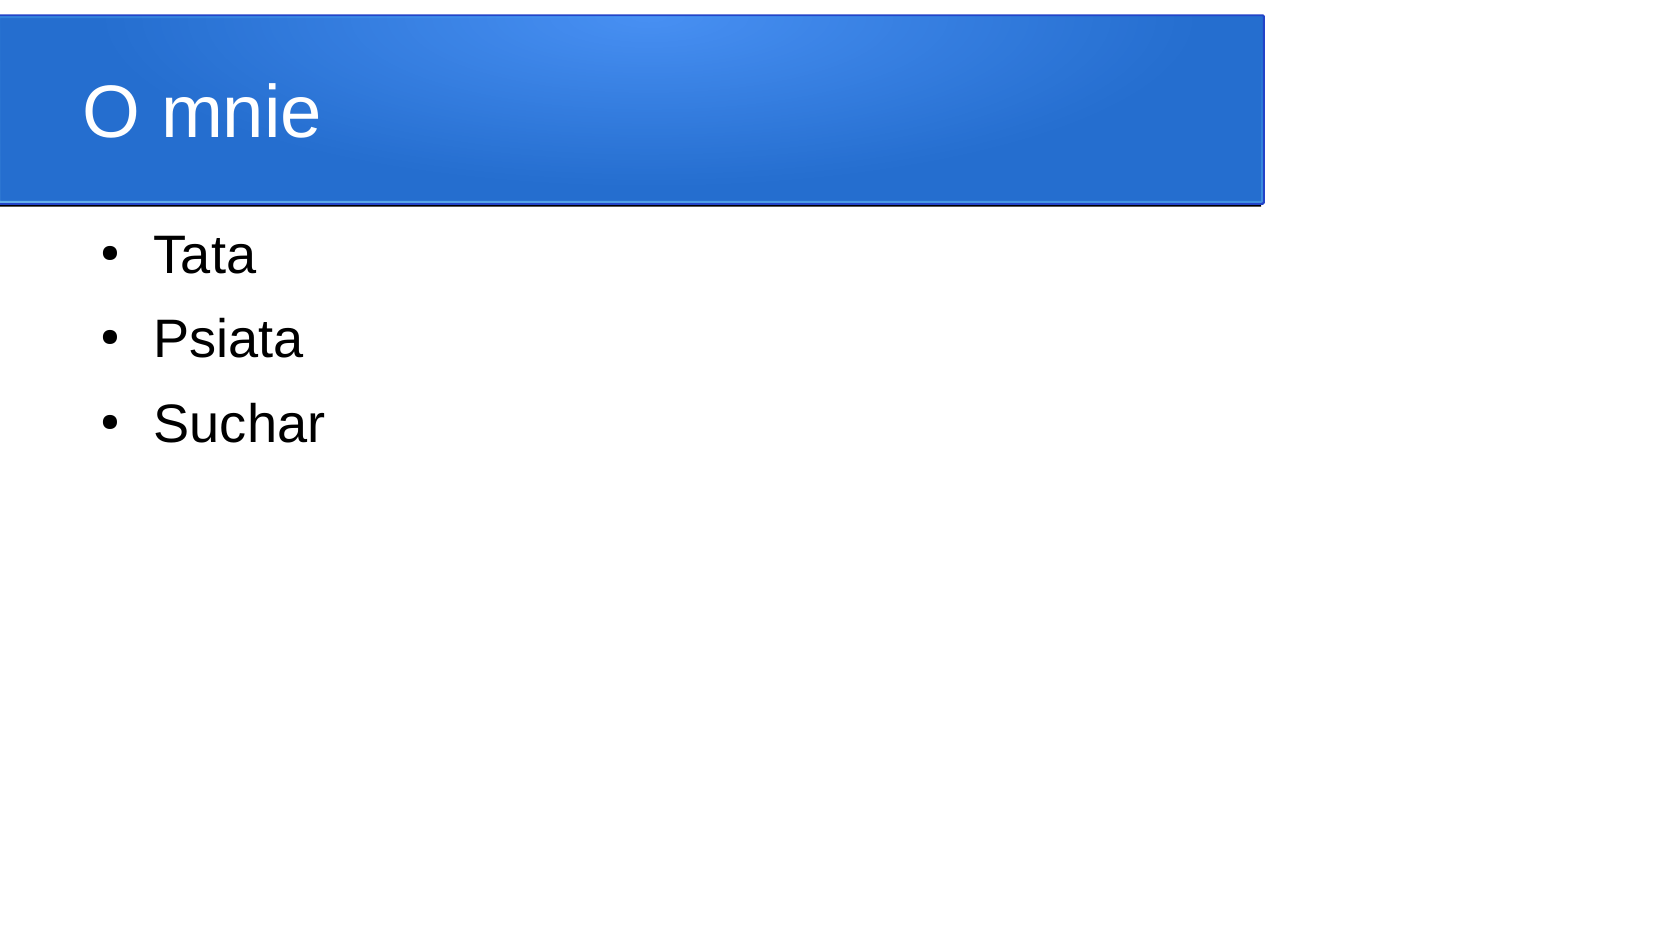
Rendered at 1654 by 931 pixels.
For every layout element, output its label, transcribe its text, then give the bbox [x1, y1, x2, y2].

title O mnie [82, 35, 1235, 189]
list Tata Psiata Suchar [82, 224, 1571, 764]
